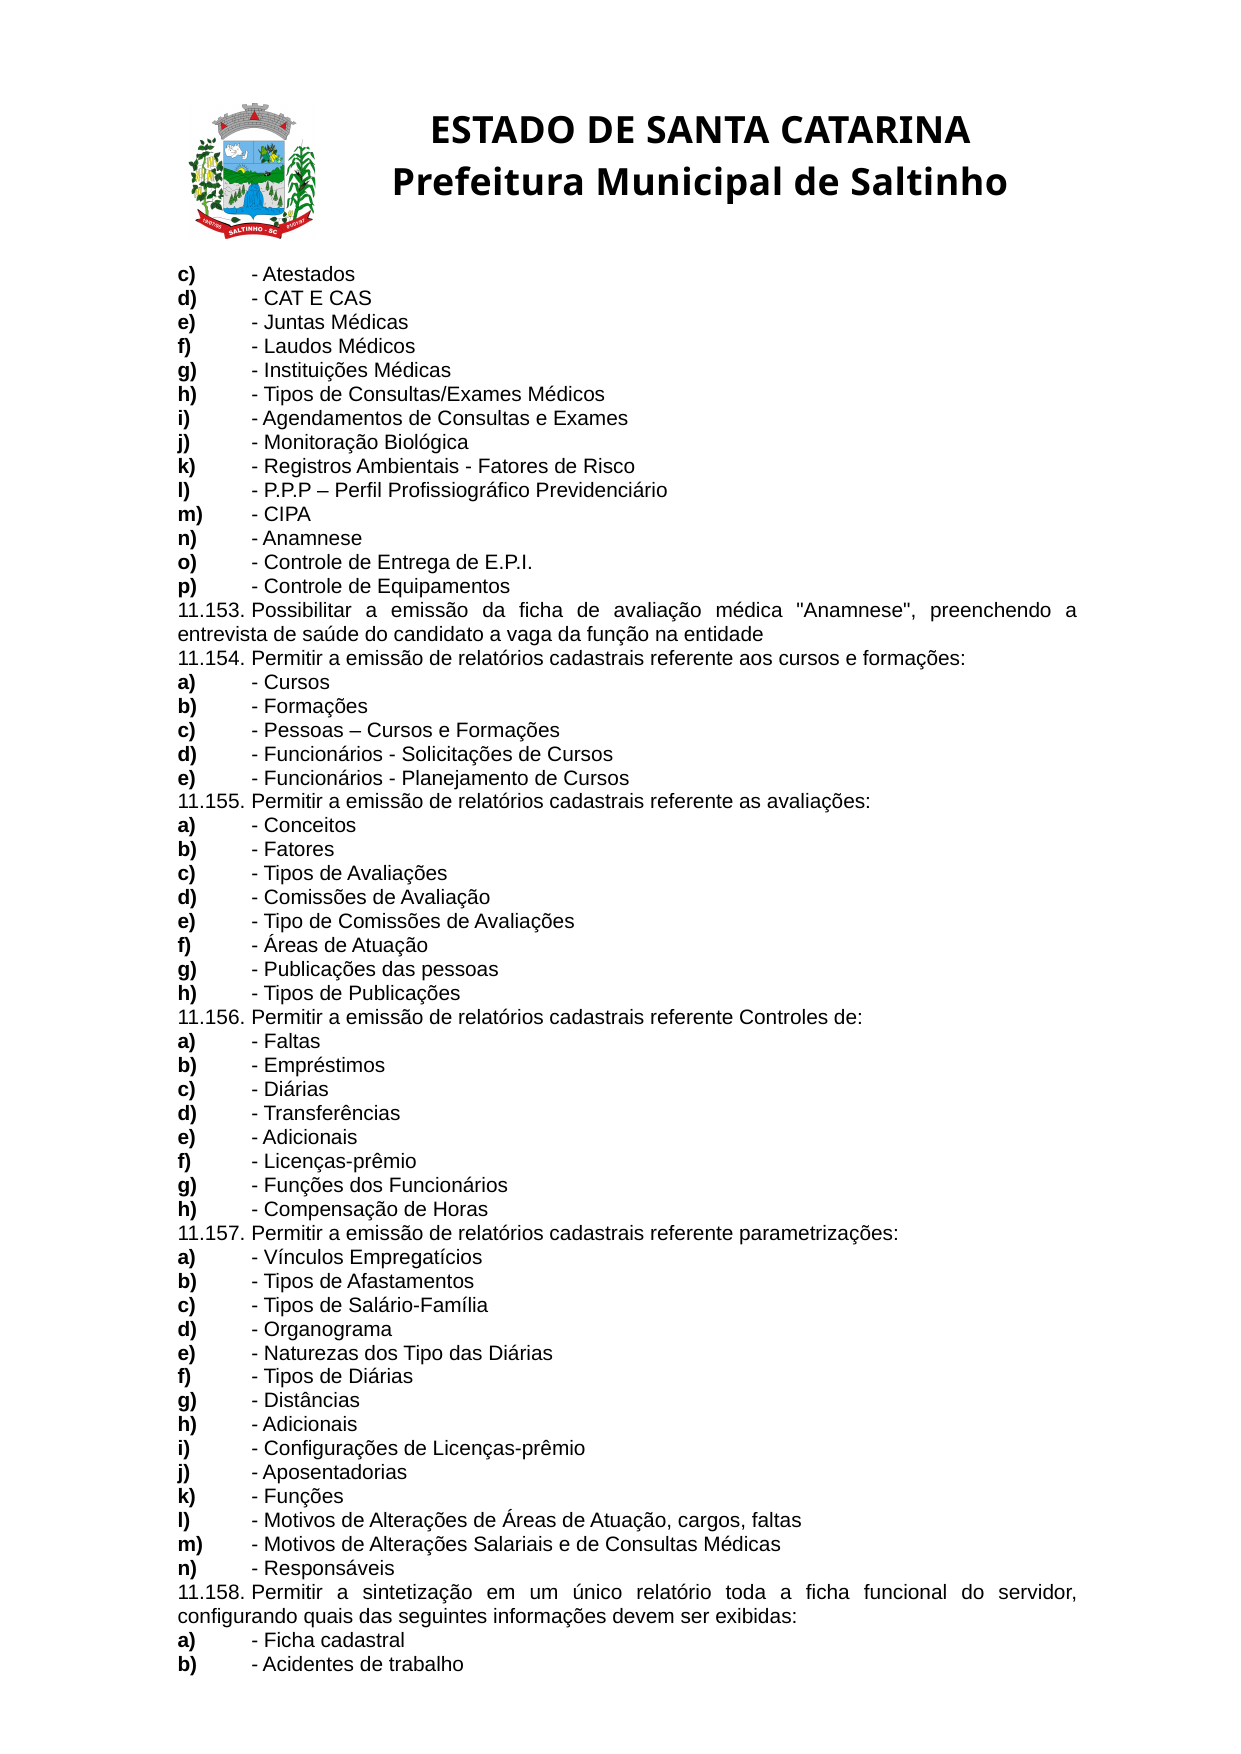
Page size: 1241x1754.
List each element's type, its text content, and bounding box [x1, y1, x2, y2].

list - Laudos Médicos [177, 334, 1078, 358]
list - Acidentes de trabalho [177, 1652, 1078, 1676]
list - Configurações de Licenças-prêmio [177, 1436, 1078, 1460]
list - Cursos [177, 669, 1078, 693]
list - Empréstimos [177, 1053, 1078, 1077]
list - Conceitos [177, 813, 1078, 837]
list - Transferências [177, 1101, 1078, 1125]
list - Fatores [177, 837, 1078, 861]
list - Licenças-prêmio [177, 1149, 1078, 1173]
list - Responsáveis [177, 1556, 1078, 1580]
list - Aposentadorias [177, 1460, 1078, 1484]
list - Juntas Médicas [177, 310, 1078, 334]
list - Registros Ambientais - Fatores de Risco [177, 454, 1078, 478]
list - Funcionários - Solicitações de Cursos [177, 741, 1078, 765]
list - Motivos de Alterações Salariais e de Consultas Médicas [177, 1532, 1078, 1556]
list - Adicionais [177, 1125, 1078, 1149]
list - Vínculos Empregatícios [177, 1244, 1078, 1268]
list - Faltas [177, 1029, 1078, 1053]
list - Instituições Médicas [177, 358, 1078, 382]
list - Diárias [177, 1077, 1078, 1101]
list - Compensação de Horas [177, 1197, 1078, 1221]
list - Atestados [177, 262, 1078, 286]
list - Motivos de Alterações de Áreas de Atuação, cargos, faltas [177, 1508, 1078, 1532]
list Permitir a emissão de relatórios cadastrais referente aos cursos e formações: [177, 646, 1078, 669]
list - Naturezas dos Tipo das Diárias [177, 1340, 1078, 1364]
list - Monitoração Biológica [177, 430, 1078, 454]
list - Pessoas – Cursos e Formações [177, 717, 1078, 741]
list Permitir a sintetização em um único relatório toda a ficha funcional do servidor, configurando quais das seguintes informações devem ser exibidas: [177, 1580, 1078, 1628]
list - Controle de Equipamentos [177, 574, 1078, 598]
list Permitir a emissão de relatórios cadastrais referente as avaliações: [177, 789, 1078, 813]
list - P.P.P – Perfil Profissiográfico Previdenciário [177, 478, 1078, 502]
list - Tipo de Comissões de Avaliações [177, 909, 1078, 933]
list - CAT E CAS [177, 286, 1078, 310]
list - Tipos de Publicações [177, 981, 1078, 1005]
list - Tipos de Diárias [177, 1364, 1078, 1388]
list Possibilitar a emissão da ficha de avaliação médica "Anamnese", preenchendo a entrevista de saúde do candidato a vaga da função na entidade [177, 598, 1078, 646]
list - Funções dos Funcionários [177, 1173, 1078, 1197]
list - Agendamentos de Consultas e Exames [177, 406, 1078, 430]
list - Áreas de Atuação [177, 933, 1078, 957]
list - CIPA [177, 502, 1078, 526]
list - Tipos de Afastamentos [177, 1268, 1078, 1292]
list - Organograma [177, 1316, 1078, 1340]
list - Comissões de Avaliação [177, 885, 1078, 909]
list - Tipos de Consultas/Exames Médicos [177, 382, 1078, 406]
list - Ficha cadastral [177, 1628, 1078, 1652]
list - Funcionários - Planejamento de Cursos [177, 765, 1078, 789]
list - Publicações das pessoas [177, 957, 1078, 981]
list - Formações [177, 693, 1078, 717]
list - Adicionais [177, 1412, 1078, 1436]
list - Anamnese [177, 526, 1078, 550]
list - Controle de Entrega de E.P.I. [177, 550, 1078, 574]
list - Funções [177, 1484, 1078, 1508]
list Permitir a emissão de relatórios cadastrais referente Controles de: [177, 1005, 1078, 1029]
list - Tipos de Salário-Família [177, 1292, 1078, 1316]
list - Distâncias [177, 1388, 1078, 1412]
list - Tipos de Avaliações [177, 861, 1078, 885]
list Permitir a emissão de relatórios cadastrais referente parametrizações: [177, 1221, 1078, 1244]
